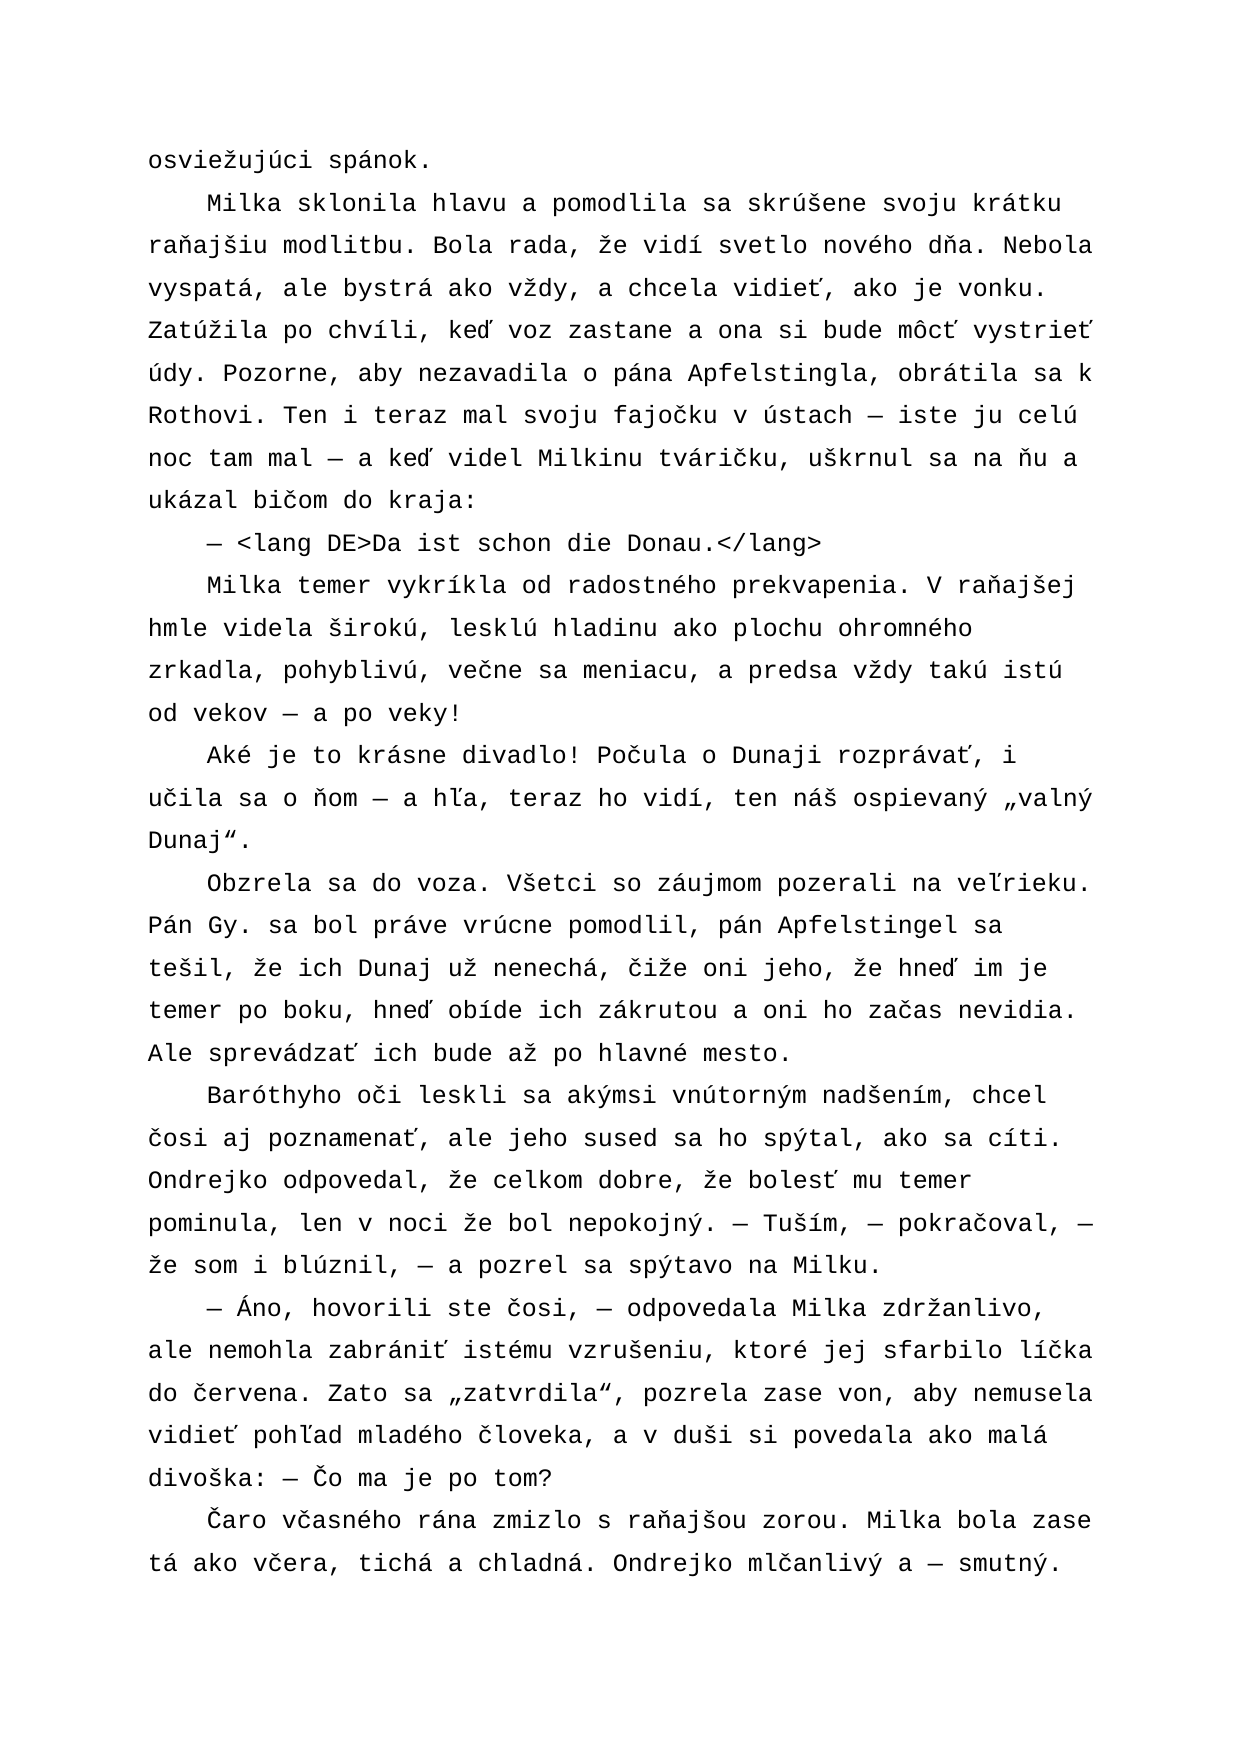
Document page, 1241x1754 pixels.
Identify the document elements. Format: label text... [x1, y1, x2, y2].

text Aké je to krásne divadlo! Počula o Dunaji rozprávať, i učila sa o ňom — a hľa, teraz ho vidí, ten náš ospievaný „valný Dunaj“. [148, 743, 1093, 856]
text Obzrela sa do voza. Všetci so záujmom pozerali na veľrieku. Pán Gy. sa bol práve vrúcne pomodlil, pán Apfelstingel sa tešil, že ich Dunaj už nenechá, čiže oni jeho, že hneď im je temer po boku, hneď obíde ich zákrutou a oni ho začas nevidia. Ale sprevádzať ich bude až po hlavné mesto. [148, 870, 1093, 1068]
text Čaro včasného rána zmizlo s raňajšou zorou. Milka bola zase tá ako včera, tichá a chladná. Ondrejko mlčanlivý a — smutný. [148, 1508, 1093, 1578]
text Milka temer vykríkla od radostného prekvapenia. V raňajšej hmle videla širokú, lesklú hladinu ako plochu ohromného zrkadla, pohyblivú, večne sa meniacu, a predsa vždy takú istú od vekov — a po veky! [148, 573, 1093, 728]
text Milka sklonila hlavu a pomodlila sa skrúšene svoju krátku raňajšiu modlitbu. Bola rada, že vidí svetlo nového dňa. Nebola vyspatá, ale bystrá ako vždy, a chcela vidieť, ako je vonku. Zatúžila po chvíli, keď voz zastane a ona si bude môcť vystrieť údy. Pozorne, aby nezavadila o pána Apfelstingla, obrátila sa k Rothovi. Ten i teraz mal svoju fajočku v ústach — iste ju celú noc tam mal — a keď videl Milkinu tváričku, uškrnul sa na ňu a ukázal bičom do kraja: [148, 190, 1093, 516]
text osviežujúci spánok. [148, 148, 1093, 176]
text Baróthyho oči leskli sa akýmsi vnútorným nadšením, chcel čosi aj poznamenať, ale jeho sused sa ho spýtal, ako sa cíti. Ondrejko odpovedal, že celkom dobre, že bolesť mu temer pominula, len v noci že bol nepokojný. — Tuším, — pokračoval, — že som i blúznil, — a pozrel sa spýtavo na Milku. [148, 1083, 1093, 1281]
text — Áno, hovorili ste čosi, — odpovedala Milka zdržanlivo, ale nemohla zabrániť istému vzrušeniu, ktoré jej sfarbilo líčka do červena. Zato sa „zatvrdila“, pozrela zase von, aby nemusela vidieť pohľad mladého človeka, a v duši si povedala ako malá divoška: — Čo ma je po tom? [148, 1295, 1093, 1493]
text — <lang DE>Da ist schon die Donau.</lang> [148, 530, 1093, 558]
